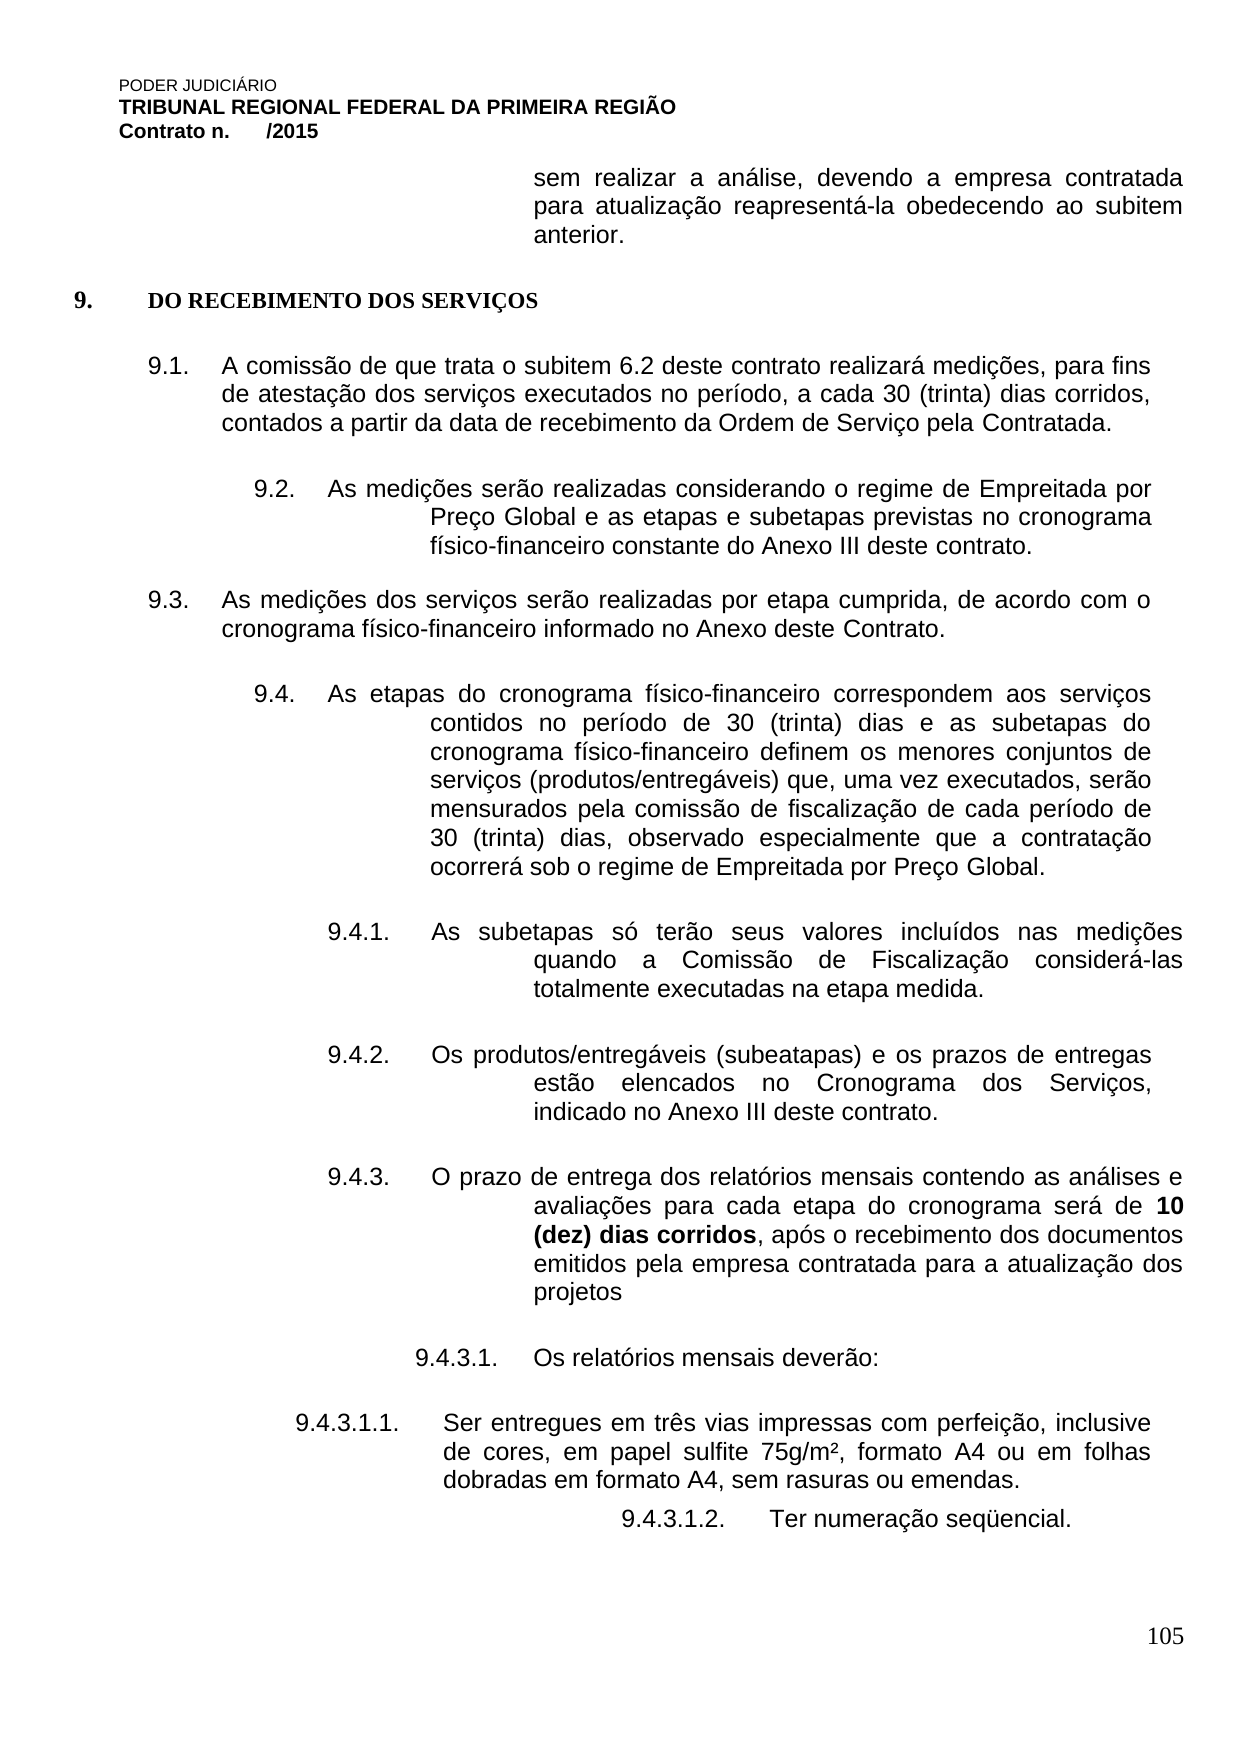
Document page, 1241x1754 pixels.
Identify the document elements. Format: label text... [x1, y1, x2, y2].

list O prazo de entrega dos relatórios mensais contendo as análises e avaliações para cada etapa do cronograma será de 10 (dez) dias corridos, após o recebimento dos documentos emitidos pela empresa contratada para a atualização dos projetos [327, 1162, 1184, 1306]
list Ter numeração seqüencial. [621, 1504, 1184, 1533]
list As medições dos serviços serão realizadas por etapa cumprida, de acordo com o cronograma físico-financeiro informado no Anexo deste Contrato. [148, 585, 1152, 642]
list Os produtos/entregáveis (subeatapas) e os prazos de entregas estão elencados no Cronograma dos Serviços, indicado no Anexo III deste contrato. [327, 1039, 1152, 1126]
list Os relatórios mensais deverão: [415, 1343, 1184, 1371]
list A comissão de que trata o subitem 6.2 deste contrato realizará medições, para fins de atestação dos serviços executados no período, a cada 30 (trinta) dias corridos, contados a partir da data de recebimento da Ordem de Serviço pela Contratada. [148, 351, 1153, 437]
list As medições serão realizadas considerando o regime de Empreitada por Preço Global e as etapas e subetapas previstas no cronograma físico-financeiro constante do Anexo III deste contrato. [254, 473, 1153, 560]
list DO RECEBIMENTO DOS SERVIÇOS [74, 285, 1184, 314]
list Ser entregues em três vias impressas com perfeição, inclusive de cores, em papel sulfite 75g/m², formato A4 ou em folhas dobradas em formato A4, sem rasuras ou emendas. [295, 1408, 1152, 1494]
list As etapas do cronograma físico-financeiro correspondem aos serviços contidos no período de 30 (trinta) dias e as subetapas do cronograma físico-financeiro definem os menores conjuntos de serviços (produtos/entregáveis) que, uma vez executados, serão mensurados pela comissão de fiscalização de cada período de 30 (trinta) dias, observado especialmente que a contratação ocorrerá sob o regime de Empreitada por Preço Global. [254, 679, 1153, 880]
list sem realizar a análise, devendo a empresa contratada para atualização reapresentá-la obedecendo ao subitem anterior. [327, 162, 1184, 249]
list As subetapas só terão seus valores incluídos nas medições quando a Comissão de Fiscalização considerá-las totalmente executadas na etapa medida. [327, 917, 1184, 1003]
